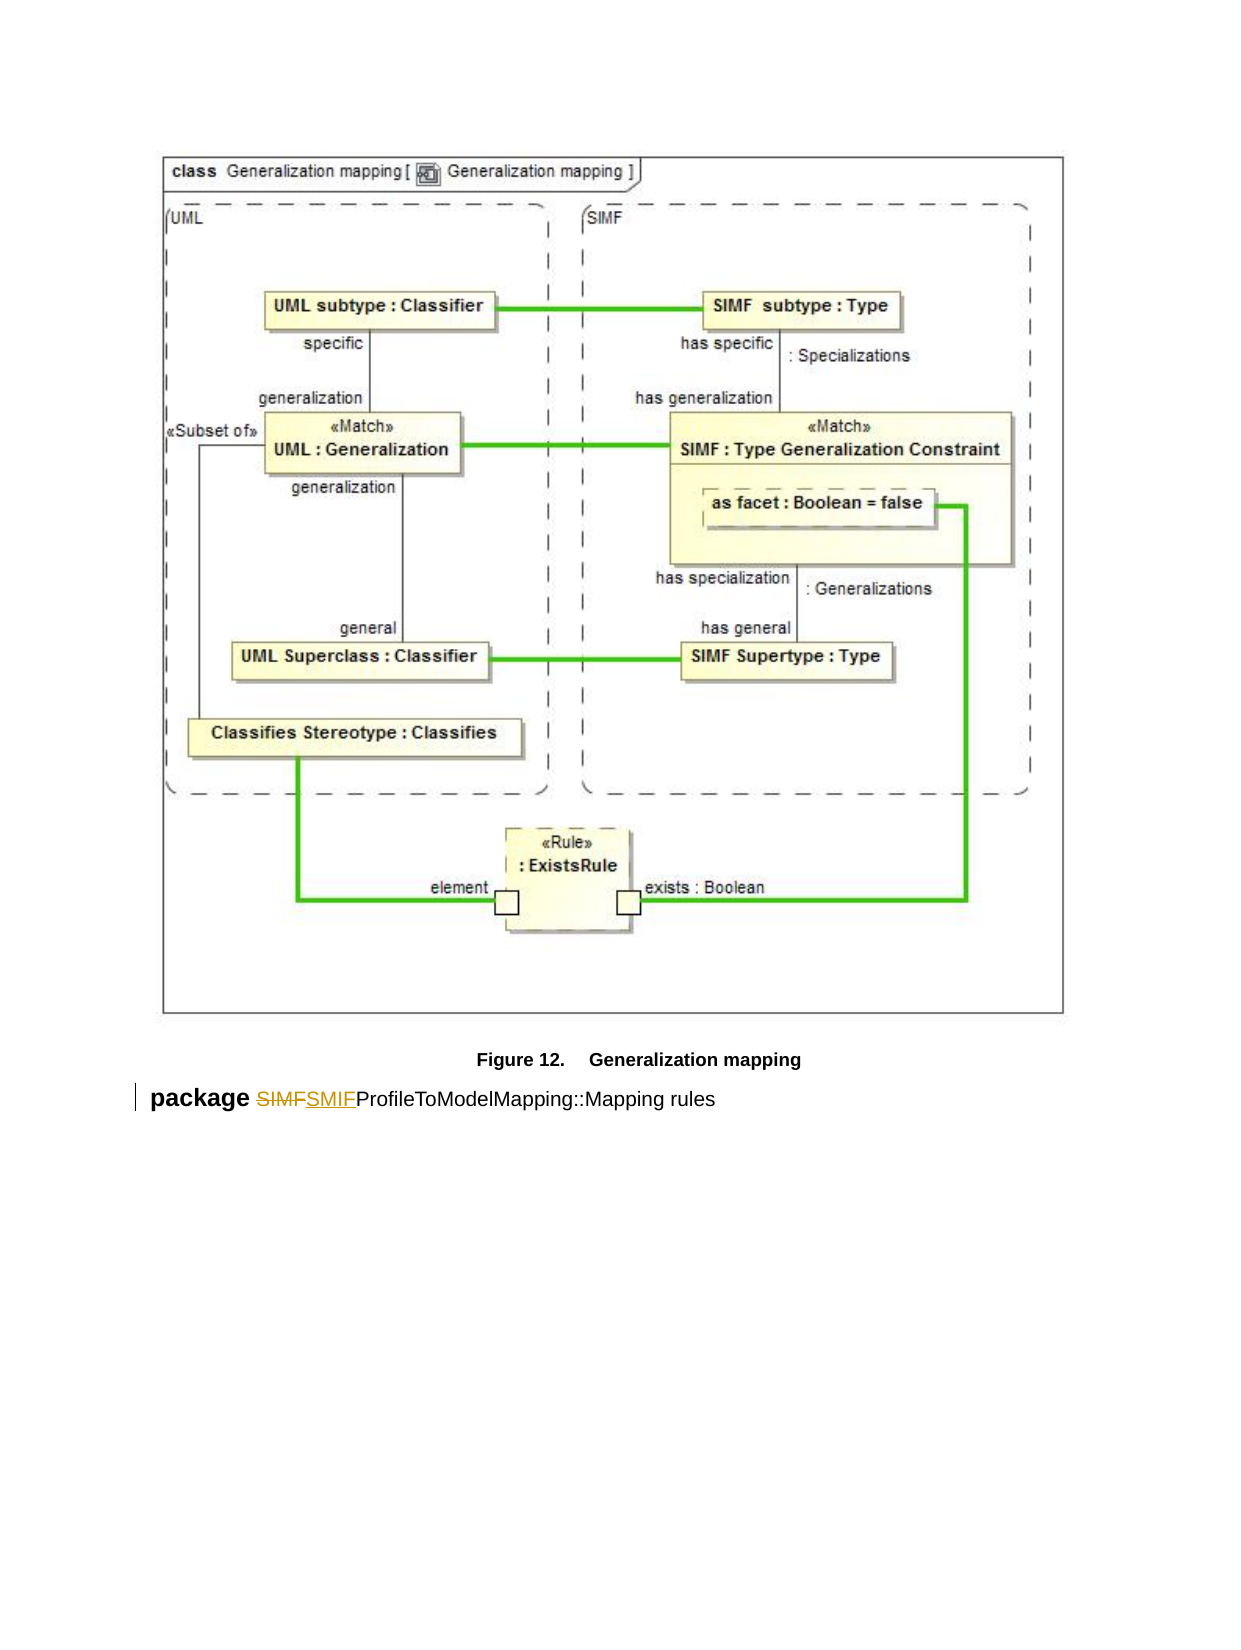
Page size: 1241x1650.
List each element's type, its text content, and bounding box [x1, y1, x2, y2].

picture [155, 150, 1085, 1036]
list Generalization mapping [187, 1048, 1090, 1070]
text package SMIFProfileToModelMapping::Mapping rules [150, 1082, 1090, 1111]
